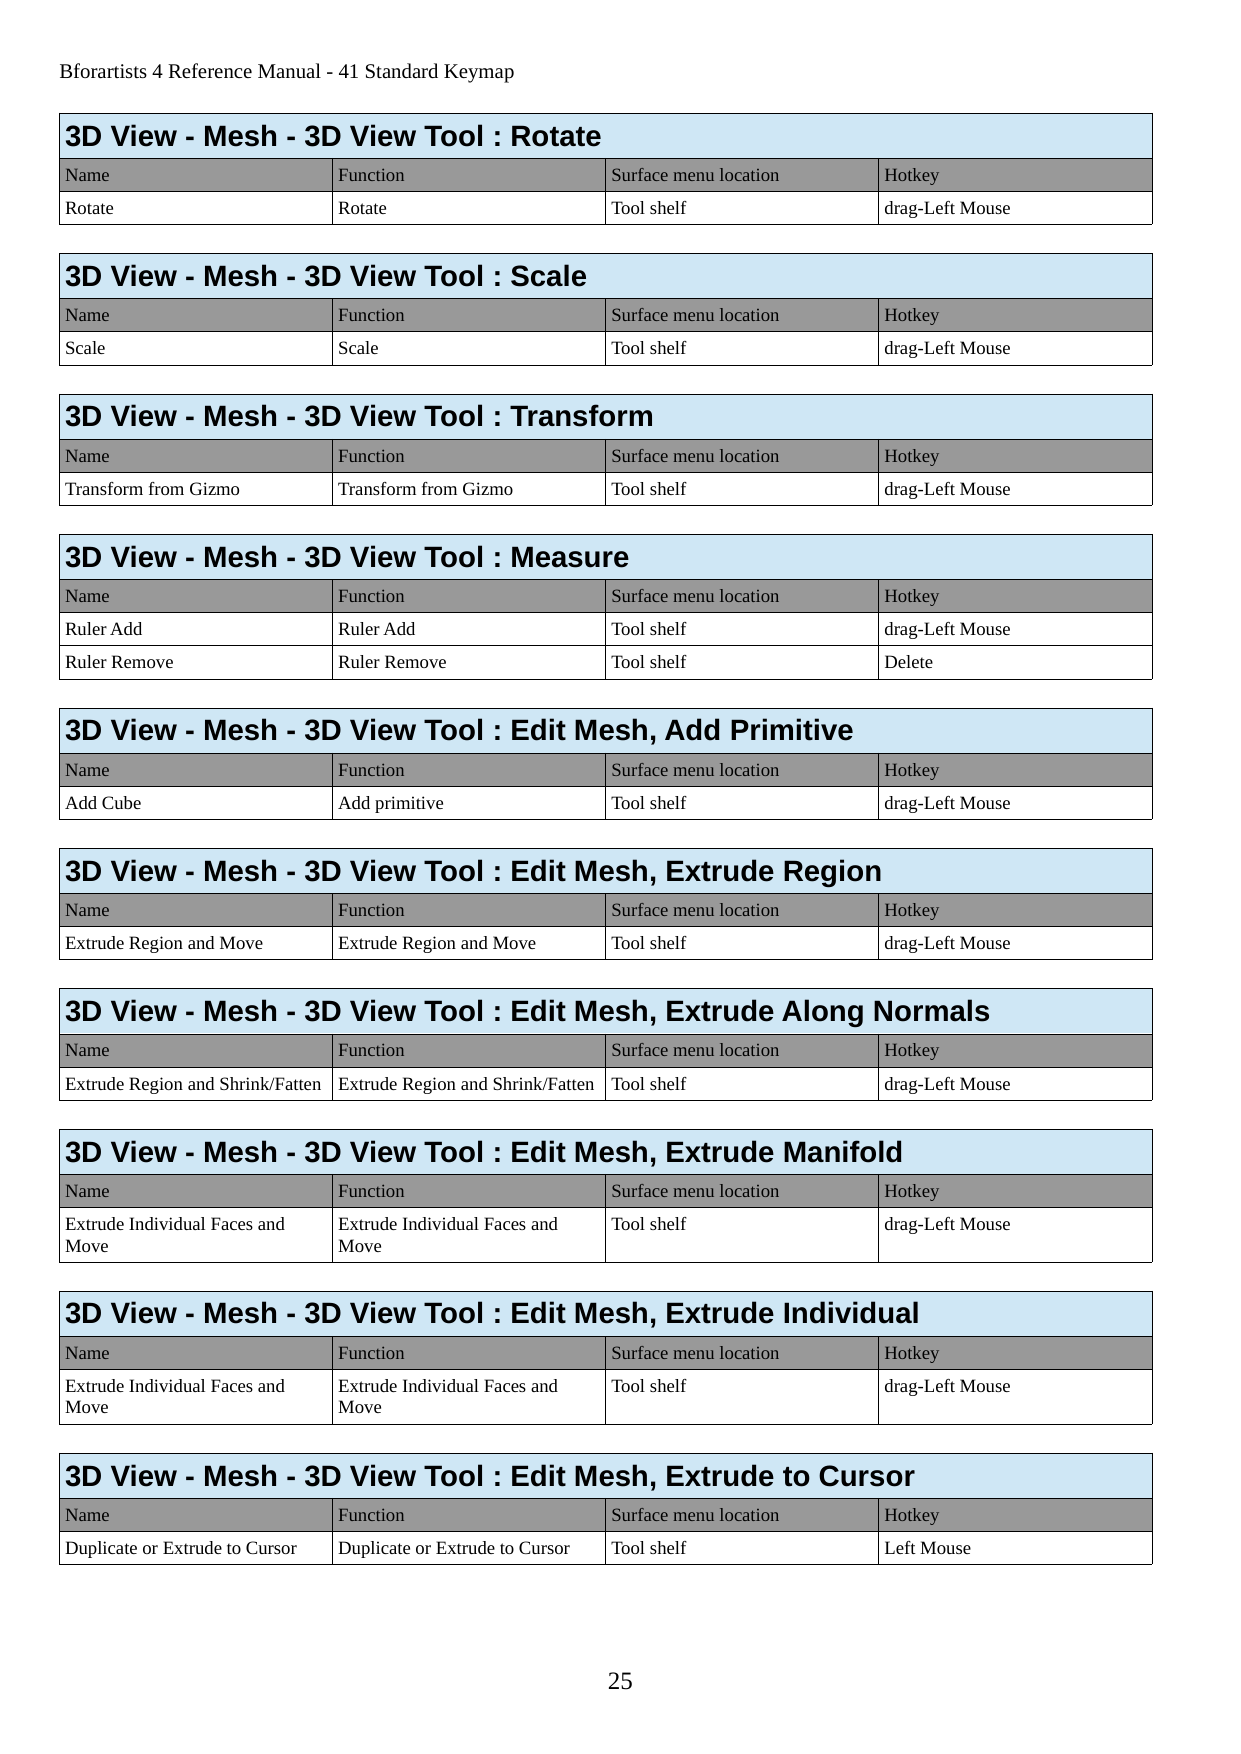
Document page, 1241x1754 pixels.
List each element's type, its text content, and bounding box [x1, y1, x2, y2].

table_cell Function [333, 580, 605, 612]
table_cell Hotkey [879, 1175, 1152, 1207]
table_cell Add primitive [333, 787, 605, 819]
table_cell Tool shelf [606, 1068, 878, 1100]
table_header 3D View - Mesh - 3D View Tool : Edit Mesh, Add Primitive [60, 709, 1152, 753]
table_cell drag-Left Mouse [879, 1208, 1152, 1262]
table_cell Rotate [333, 192, 605, 224]
table_cell Tool shelf [606, 787, 878, 819]
table_cell drag-Left Mouse [879, 1370, 1152, 1424]
table_header 3D View - Mesh - 3D View Tool : Edit Mesh, Extrude Along Normals [60, 989, 1152, 1033]
table_cell Hotkey [879, 1499, 1152, 1531]
table_cell Extrude Individual Faces and Move [333, 1208, 605, 1262]
table_cell Surface menu location [606, 1035, 878, 1067]
table_cell Hotkey [879, 894, 1152, 926]
table_cell Tool shelf [606, 646, 878, 678]
table_cell Scale [333, 332, 605, 364]
table_cell Hotkey [879, 1035, 1152, 1067]
table_cell Hotkey [879, 159, 1152, 191]
table_cell drag-Left Mouse [879, 473, 1152, 505]
table_cell Name [60, 580, 332, 612]
table_cell Left Mouse [879, 1532, 1152, 1564]
table_cell Function [333, 1175, 605, 1207]
table_cell Hotkey [879, 299, 1152, 331]
table_cell drag-Left Mouse [879, 192, 1152, 224]
table_cell Delete [879, 646, 1152, 678]
table_cell Function [333, 1499, 605, 1531]
table_cell Name [60, 1337, 332, 1369]
table_cell Extrude Individual Faces and Move [333, 1370, 605, 1424]
table_cell Transform from Gizmo [60, 473, 332, 505]
table_cell Surface menu location [606, 1175, 878, 1207]
table_cell Name [60, 1175, 332, 1207]
table_cell Tool shelf [606, 332, 878, 364]
table_cell Name [60, 1035, 332, 1067]
table_cell Function [333, 440, 605, 472]
table_cell Name [60, 299, 332, 331]
table_cell Name [60, 440, 332, 472]
table_cell Surface menu location [606, 1499, 878, 1531]
table_header 3D View - Mesh - 3D View Tool : Edit Mesh, Extrude to Cursor [60, 1454, 1152, 1498]
table_cell Rotate [60, 192, 332, 224]
table_cell Duplicate or Extrude to Cursor [60, 1532, 332, 1564]
table_cell Tool shelf [606, 927, 878, 959]
table_cell Tool shelf [606, 1532, 878, 1564]
table_cell Ruler Remove [60, 646, 332, 678]
table_cell Tool shelf [606, 613, 878, 645]
table_cell Surface menu location [606, 1337, 878, 1369]
table_header 3D View - Mesh - 3D View Tool : Rotate [60, 114, 1152, 158]
table_cell Function [333, 894, 605, 926]
table_cell drag-Left Mouse [879, 613, 1152, 645]
table_cell Tool shelf [606, 1208, 878, 1262]
table_header 3D View - Mesh - 3D View Tool : Measure [60, 535, 1152, 579]
table_header 3D View - Mesh - 3D View Tool : Edit Mesh, Extrude Manifold [60, 1130, 1152, 1174]
table_cell drag-Left Mouse [879, 1068, 1152, 1100]
table_cell Tool shelf [606, 192, 878, 224]
table_cell Extrude Region and Shrink/Fatten [60, 1068, 332, 1100]
table_cell Name [60, 754, 332, 786]
table_cell Surface menu location [606, 754, 878, 786]
table_cell Extrude Region and Shrink/Fatten [333, 1068, 605, 1100]
table_cell Ruler Add [60, 613, 332, 645]
table_cell Surface menu location [606, 894, 878, 926]
table_cell Ruler Add [333, 613, 605, 645]
table_cell Hotkey [879, 754, 1152, 786]
table_cell Extrude Region and Move [60, 927, 332, 959]
table_cell Hotkey [879, 580, 1152, 612]
table_cell drag-Left Mouse [879, 332, 1152, 364]
table_cell Name [60, 1499, 332, 1531]
table_cell Extrude Individual Faces and Move [60, 1208, 332, 1262]
table_cell Function [333, 1337, 605, 1369]
table_cell drag-Left Mouse [879, 787, 1152, 819]
table_cell Surface menu location [606, 440, 878, 472]
table_cell Name [60, 159, 332, 191]
table_cell Scale [60, 332, 332, 364]
table_cell Surface menu location [606, 159, 878, 191]
table_cell Tool shelf [606, 473, 878, 505]
table_cell Duplicate or Extrude to Cursor [333, 1532, 605, 1564]
table_header 3D View - Mesh - 3D View Tool : Edit Mesh, Extrude Region [60, 849, 1152, 893]
table_cell Function [333, 754, 605, 786]
table_cell Hotkey [879, 440, 1152, 472]
table_header 3D View - Mesh - 3D View Tool : Scale [60, 254, 1152, 298]
table_cell Add Cube [60, 787, 332, 819]
table_cell Name [60, 894, 332, 926]
table_header 3D View - Mesh - 3D View Tool : Edit Mesh, Extrude Individual [60, 1292, 1152, 1336]
table_cell Extrude Region and Move [333, 927, 605, 959]
table_cell Surface menu location [606, 299, 878, 331]
table_cell Function [333, 159, 605, 191]
table_cell Surface menu location [606, 580, 878, 612]
table_cell Hotkey [879, 1337, 1152, 1369]
table_cell Tool shelf [606, 1370, 878, 1424]
table_cell Extrude Individual Faces and Move [60, 1370, 332, 1424]
table_cell Transform from Gizmo [333, 473, 605, 505]
table_cell Ruler Remove [333, 646, 605, 678]
table_cell Function [333, 1035, 605, 1067]
table_cell Function [333, 299, 605, 331]
table_cell drag-Left Mouse [879, 927, 1152, 959]
table_header 3D View - Mesh - 3D View Tool : Transform [60, 395, 1152, 439]
